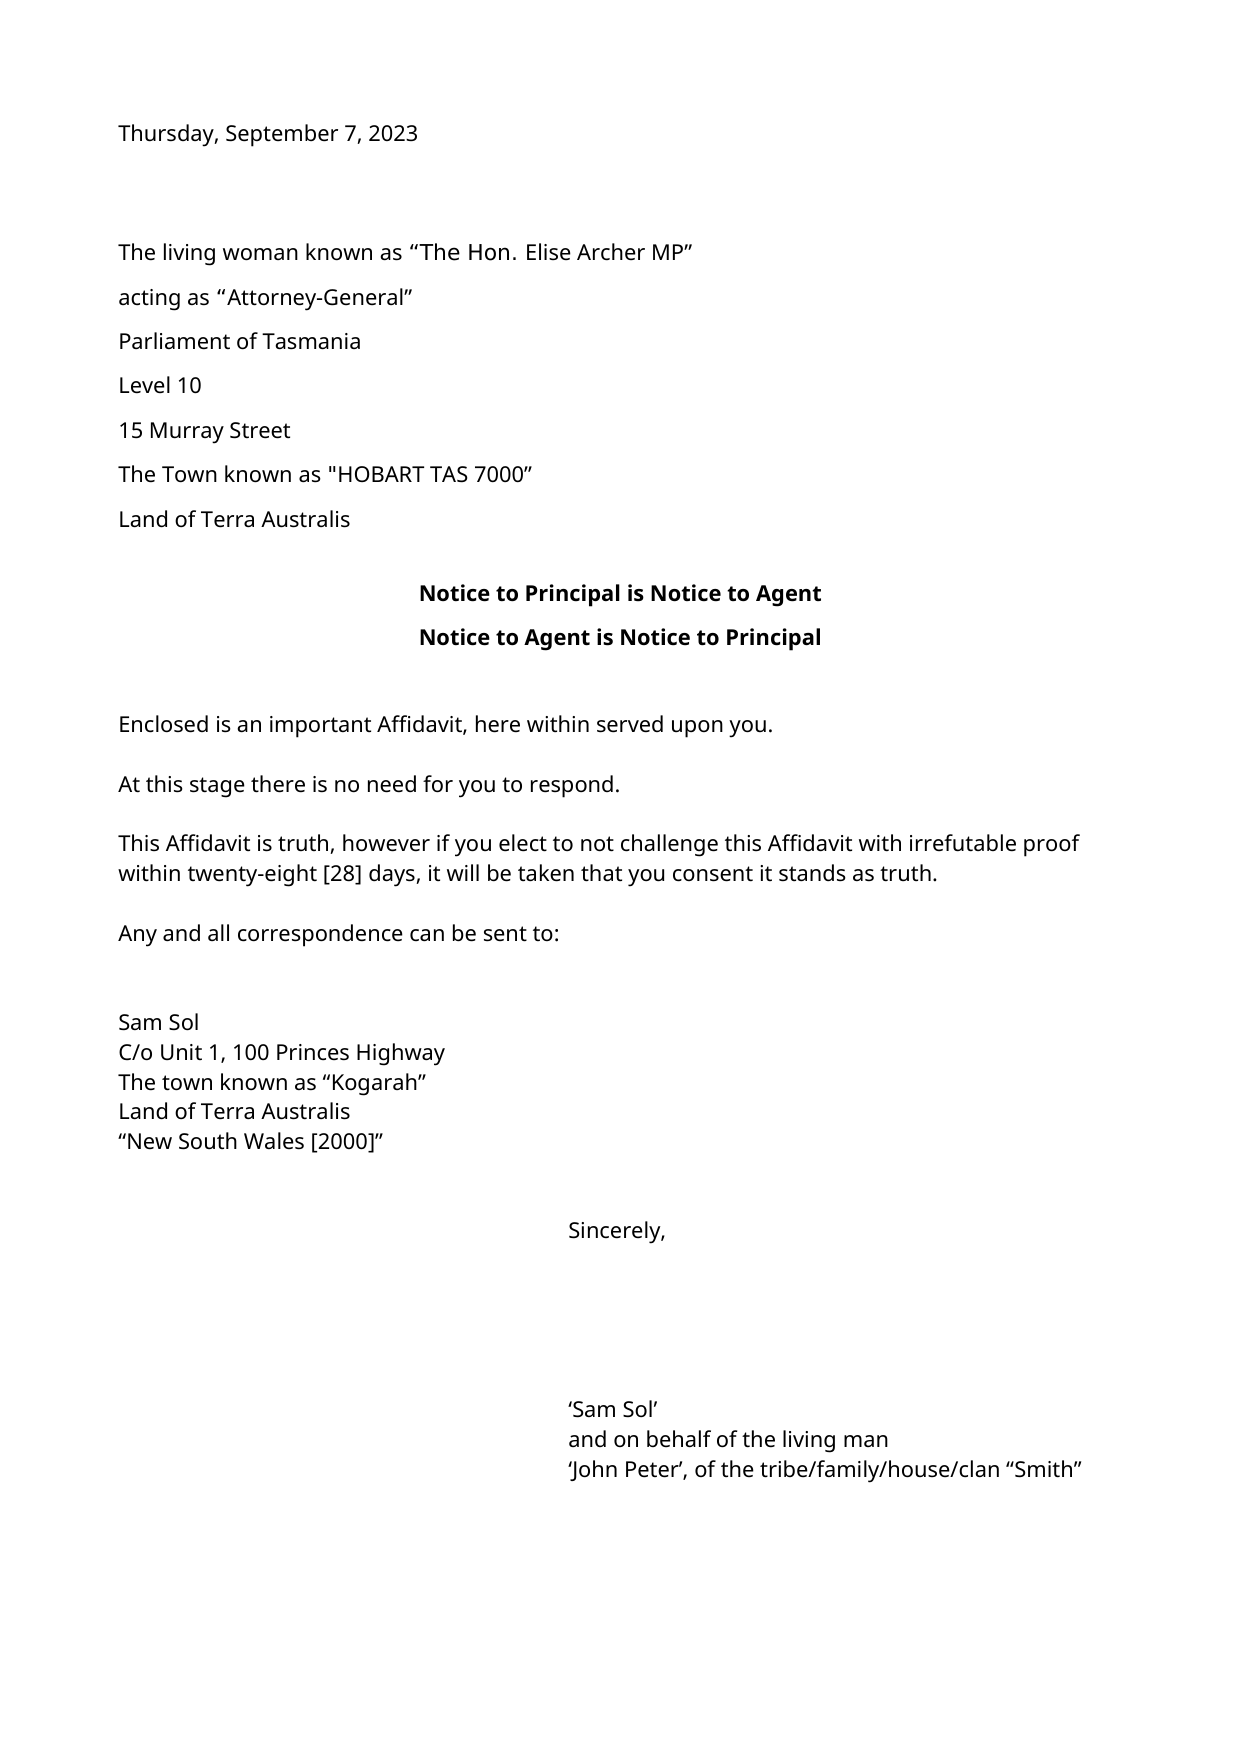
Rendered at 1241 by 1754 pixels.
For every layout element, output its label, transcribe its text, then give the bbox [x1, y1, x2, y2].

text Land of Terra Australis [118, 503, 1122, 533]
text The Town known as "HOBART TAS 7000” [118, 459, 1122, 489]
text At this stage there is no need for you to respond. [118, 768, 1122, 798]
text and on behalf of the living man [568, 1424, 1122, 1454]
text Parliament of Tasmania [118, 326, 1122, 356]
text Notice to Principal is Notice to Agent [118, 578, 1122, 607]
text Notice to Agent is Notice to Principal [118, 622, 1122, 652]
text This Affidavit is truth, however if you elect to not challenge this Affidavit with irrefutable proof within twenty-eight [28] days, it will be taken that you consent it stands as truth. [118, 828, 1122, 888]
text The living woman known as “The Hon. Elise Archer MP” [118, 237, 1122, 267]
text Enclosed is an important Affidavit, here within served upon you. [118, 709, 1122, 739]
text Sincerely, [568, 1215, 1122, 1245]
text ‘Sam Sol’ [568, 1394, 1122, 1424]
text The town known as “Kogarah” [118, 1066, 1122, 1096]
text C/o Unit 1, 100 Princes Highway [118, 1037, 1122, 1066]
text Sam Sol [118, 1007, 1122, 1037]
text “New South Wales [2000]” [118, 1126, 1122, 1156]
text ‘John Peter’, of the tribe/family/house/clan “Smith” [568, 1454, 1122, 1483]
text 15 Murray Street [118, 415, 1122, 444]
text Any and all correspondence can be sent to: [118, 917, 1122, 947]
text acting as “Attorney-General” [118, 282, 1122, 311]
text Thursday, September 7, 2023 [118, 118, 1122, 148]
text Level 10 [118, 370, 1122, 400]
text Land of Terra Australis [118, 1096, 1122, 1126]
